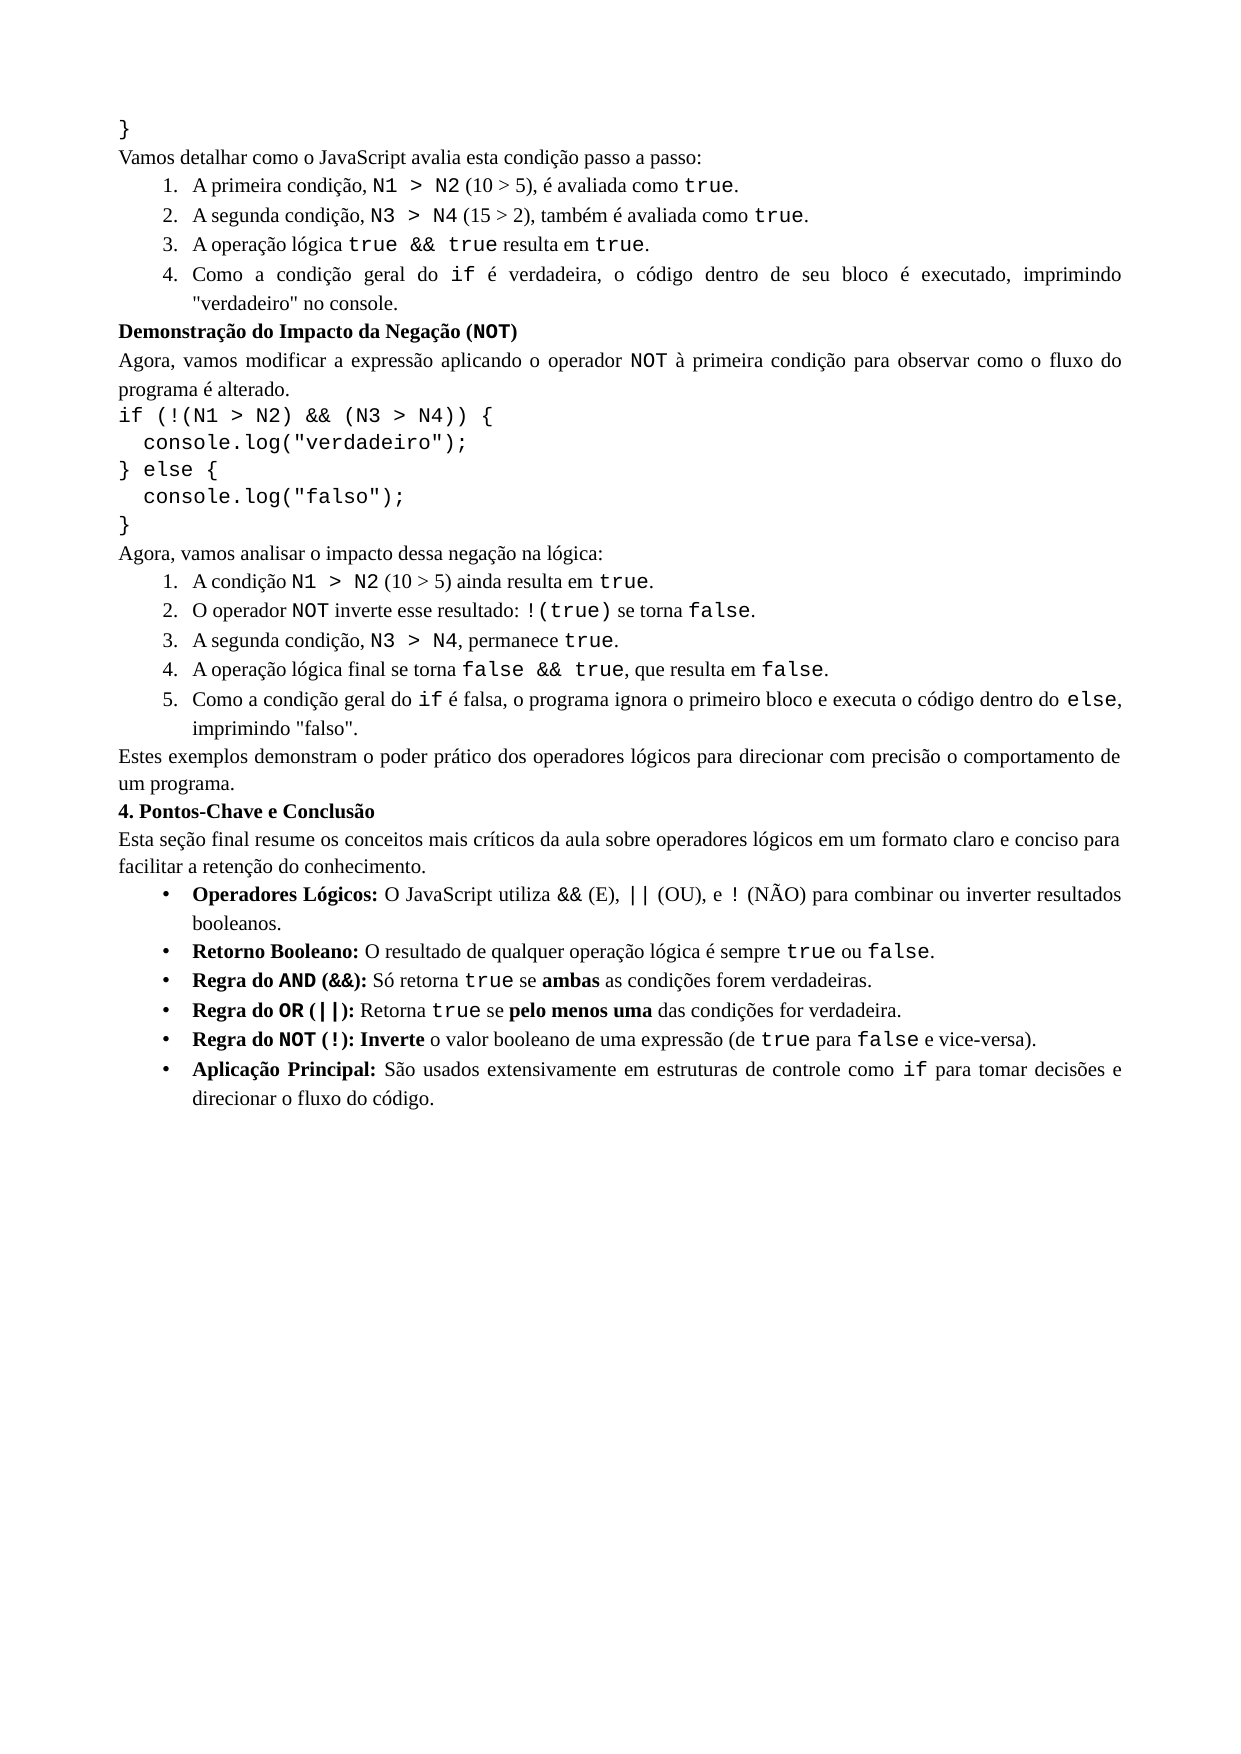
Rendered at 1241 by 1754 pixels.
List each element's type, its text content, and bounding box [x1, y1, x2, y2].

text Demonstração do Impacto da Negação (NOT) [118, 318, 1122, 344]
text } [118, 118, 1122, 142]
list Regra do AND (&&): Só retorna true se ambas as condições forem verdadeiras. [162, 968, 1122, 994]
text Agora, vamos analisar o impacto dessa negação na lógica: [118, 541, 1122, 565]
subtitle 4. Pontos-Chave e Conclusão [118, 799, 1122, 823]
text console.log("verdadeiro"); [118, 432, 1122, 456]
text Esta seção final resume os conceitos mais críticos da aula sobre operadores lógicos em um formato claro e conciso para facilitar a retenção do conhecimento. [118, 827, 1122, 878]
list A condição N1 > N2 (10 > 5) ainda resulta em true. [162, 568, 1122, 594]
list A segunda condição, N3 > N4, permanece true. [162, 628, 1122, 653]
list Como a condição geral do if é falsa, o programa ignora o primeiro bloco e executa o código dentro do else, imprimindo "falso". [162, 687, 1122, 740]
list A segunda condição, N3 > N4 (15 > 2), também é avaliada como true. [162, 202, 1122, 228]
list A primeira condição, N1 > N2 (10 > 5), é avaliada como true. [162, 173, 1122, 199]
list Aplicação Principal: São usados extensivamente em estruturas de controle como if para tomar decisões e direcionar o fluxo do código. [162, 1057, 1122, 1110]
text if (!(N1 > N2) && (N3 > N4)) { [118, 405, 1122, 429]
text } else { [118, 459, 1122, 483]
list O operador NOT inverte esse resultado: !(true) se torna false. [162, 598, 1122, 624]
list Regra do NOT (!): Inverte o valor booleano de uma expressão (de true para false e vice-versa). [162, 1027, 1122, 1053]
text Agora, vamos modificar a expressão aplicando o operador NOT à primeira condição para observar como o fluxo do programa é alterado. [118, 348, 1122, 401]
list A operação lógica final se torna false && true, que resulta em false. [162, 657, 1122, 683]
text Estes exemplos demonstram o poder prático dos operadores lógicos para direcionar com precisão o comportamento de um programa. [118, 744, 1122, 795]
list Regra do OR (||): Retorna true se pelo menos uma das condições for verdadeira. [162, 998, 1122, 1023]
list Como a condição geral do if é verdadeira, o código dentro de seu bloco é executado, imprimindo "verdadeiro" no console. [162, 262, 1122, 315]
list Operadores Lógicos: O JavaScript utiliza && (E), || (OU), e ! (NÃO) para combinar ou inverter resultados booleanos. [162, 882, 1122, 935]
list A operação lógica true && true resulta em true. [162, 232, 1122, 258]
text } [118, 514, 1122, 537]
text console.log("falso"); [118, 487, 1122, 510]
list Retorno Booleano: O resultado de qualquer operação lógica é sempre true ou false. [162, 939, 1122, 964]
text Vamos detalhar como o JavaScript avalia esta condição passo a passo: [118, 145, 1122, 169]
